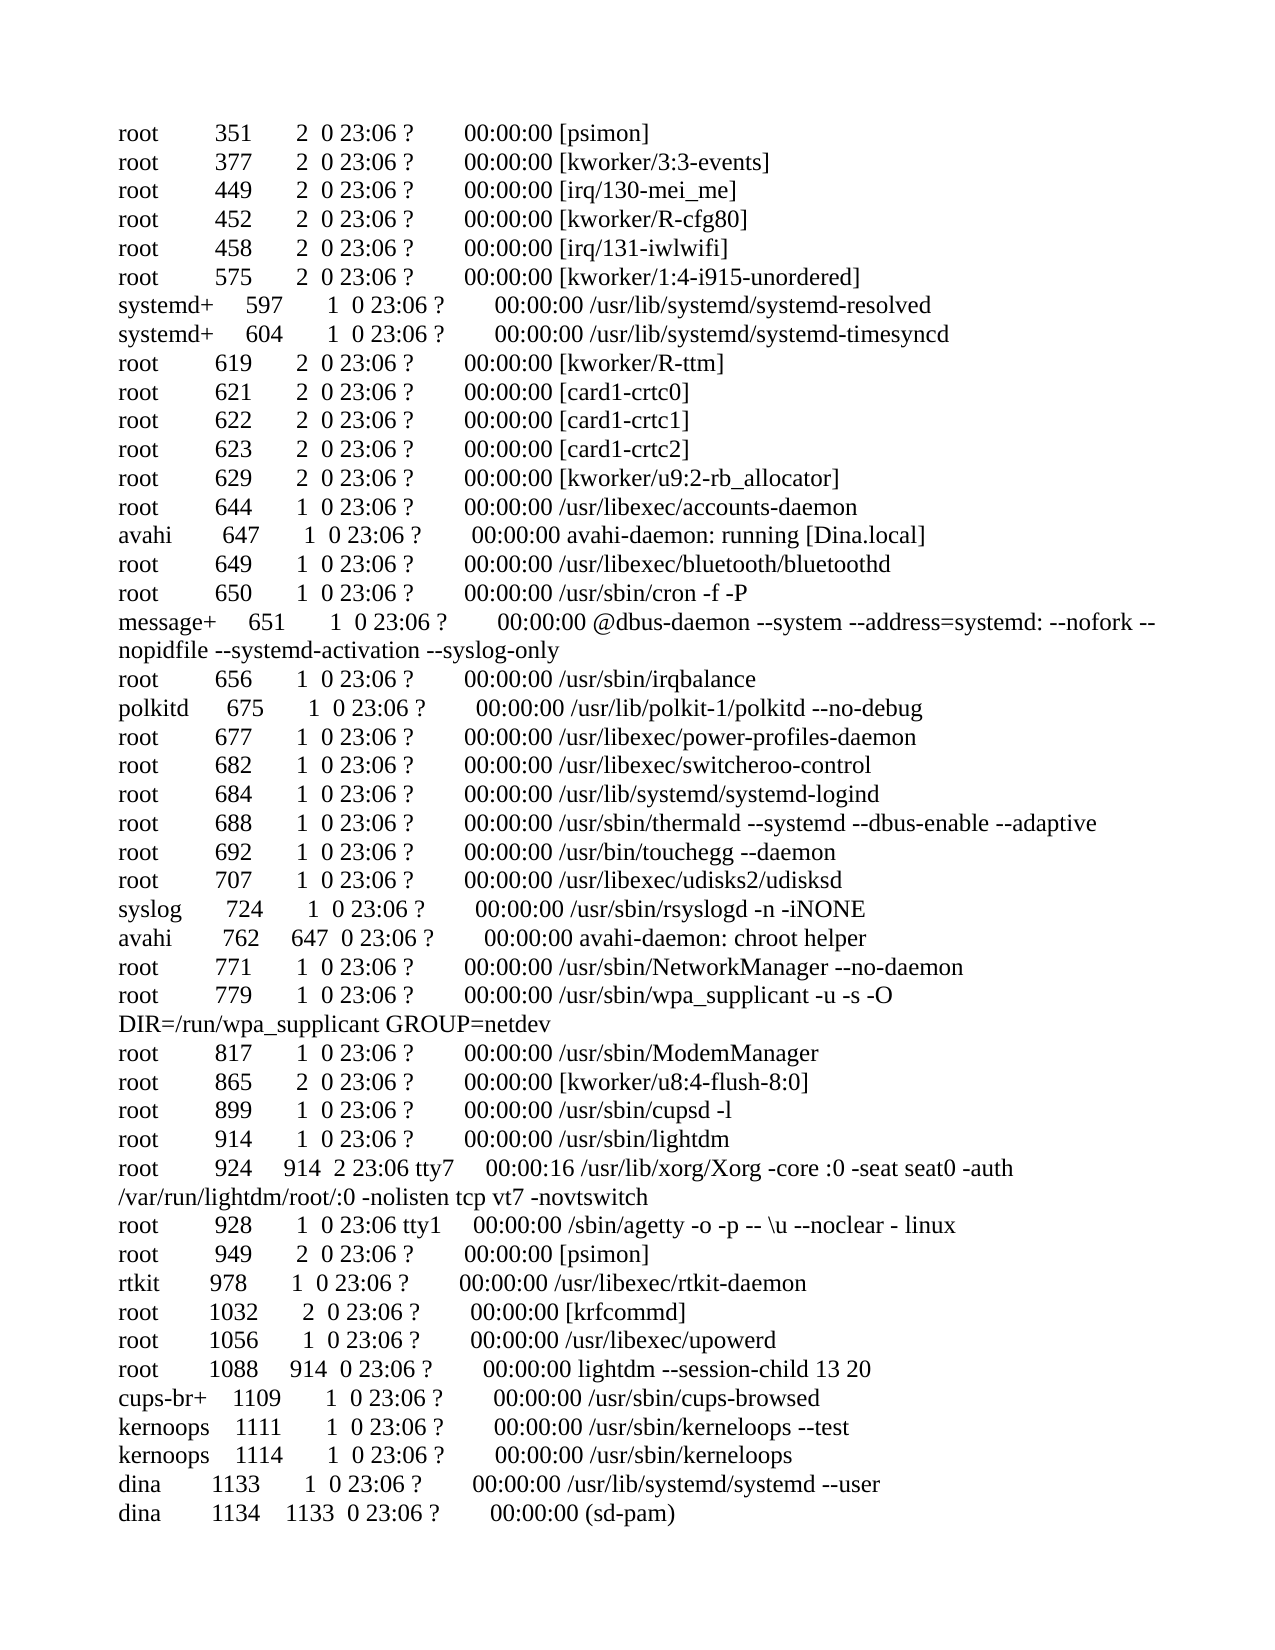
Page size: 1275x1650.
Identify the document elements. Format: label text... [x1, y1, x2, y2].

text root 452 2 0 23:06 ? 00:00:00 [kworker/R-cfg80] [118, 204, 1157, 233]
text root 949 2 0 23:06 ? 00:00:00 [psimon] [118, 1239, 1157, 1268]
text root 623 2 0 23:06 ? 00:00:00 [card1-crtc2] [118, 434, 1157, 463]
text dina 1134 1133 0 23:06 ? 00:00:00 (sd-pam) [118, 1498, 1157, 1527]
text systemd+ 597 1 0 23:06 ? 00:00:00 /usr/lib/systemd/systemd-resolved [118, 291, 1157, 319]
text syslog 724 1 0 23:06 ? 00:00:00 /usr/sbin/rsyslogd -n -iNONE [118, 894, 1157, 923]
text root 377 2 0 23:06 ? 00:00:00 [kworker/3:3-events] [118, 147, 1157, 176]
text root 1056 1 0 23:06 ? 00:00:00 /usr/libexec/upowerd [118, 1326, 1157, 1354]
text root 865 2 0 23:06 ? 00:00:00 [kworker/u8:4-flush-8:0] [118, 1067, 1157, 1096]
text root 692 1 0 23:06 ? 00:00:00 /usr/bin/touchegg --daemon [118, 837, 1157, 866]
text root 707 1 0 23:06 ? 00:00:00 /usr/libexec/udisks2/udisksd [118, 866, 1157, 894]
text systemd+ 604 1 0 23:06 ? 00:00:00 /usr/lib/systemd/systemd-timesyncd [118, 319, 1157, 348]
text kernoops 1111 1 0 23:06 ? 00:00:00 /usr/sbin/kerneloops --test [118, 1412, 1157, 1441]
text root 649 1 0 23:06 ? 00:00:00 /usr/libexec/bluetooth/bluetoothd [118, 549, 1157, 578]
text root 449 2 0 23:06 ? 00:00:00 [irq/130-mei_me] [118, 176, 1157, 204]
text avahi 647 1 0 23:06 ? 00:00:00 avahi-daemon: running [Dina.local] [118, 521, 1157, 549]
text root 688 1 0 23:06 ? 00:00:00 /usr/sbin/thermald --systemd --dbus-enable --adaptive [118, 808, 1157, 837]
text root 458 2 0 23:06 ? 00:00:00 [irq/131-iwlwifi] [118, 233, 1157, 262]
text root 629 2 0 23:06 ? 00:00:00 [kworker/u9:2-rb_allocator] [118, 463, 1157, 492]
text root 677 1 0 23:06 ? 00:00:00 /usr/libexec/power-profiles-daemon [118, 722, 1157, 751]
text root 771 1 0 23:06 ? 00:00:00 /usr/sbin/NetworkManager --no-daemon [118, 952, 1157, 981]
text root 644 1 0 23:06 ? 00:00:00 /usr/libexec/accounts-daemon [118, 492, 1157, 521]
text polkitd 675 1 0 23:06 ? 00:00:00 /usr/lib/polkit-1/polkitd --no-debug [118, 693, 1157, 722]
text root 351 2 0 23:06 ? 00:00:00 [psimon] [118, 118, 1157, 147]
text rtkit 978 1 0 23:06 ? 00:00:00 /usr/libexec/rtkit-daemon [118, 1268, 1157, 1297]
text root 682 1 0 23:06 ? 00:00:00 /usr/libexec/switcheroo-control [118, 751, 1157, 779]
text cups-br+ 1109 1 0 23:06 ? 00:00:00 /usr/sbin/cups-browsed [118, 1383, 1157, 1412]
text root 650 1 0 23:06 ? 00:00:00 /usr/sbin/cron -f -P [118, 578, 1157, 607]
text root 817 1 0 23:06 ? 00:00:00 /usr/sbin/ModemManager [118, 1038, 1157, 1067]
text dina 1133 1 0 23:06 ? 00:00:00 /usr/lib/systemd/systemd --user [118, 1469, 1157, 1498]
text root 924 914 2 23:06 tty7 00:00:16 /usr/lib/xorg/Xorg -core :0 -seat seat0 -auth /var/run/lightdm/root/:0 -nolisten tcp vt7 -novtswitch [118, 1153, 1157, 1211]
text root 684 1 0 23:06 ? 00:00:00 /usr/lib/systemd/systemd-logind [118, 779, 1157, 808]
text root 779 1 0 23:06 ? 00:00:00 /usr/sbin/wpa_supplicant -u -s -O DIR=/run/wpa_supplicant GROUP=netdev [118, 981, 1157, 1038]
text root 899 1 0 23:06 ? 00:00:00 /usr/sbin/cupsd -l [118, 1096, 1157, 1124]
text message+ 651 1 0 23:06 ? 00:00:00 @dbus-daemon --system --address=systemd: --nofork --nopidfile --systemd-activation --syslog-only [118, 607, 1157, 664]
text root 621 2 0 23:06 ? 00:00:00 [card1-crtc0] [118, 377, 1157, 406]
text root 928 1 0 23:06 tty1 00:00:00 /sbin/agetty -o -p -- \u --noclear - linux [118, 1211, 1157, 1239]
text root 575 2 0 23:06 ? 00:00:00 [kworker/1:4-i915-unordered] [118, 262, 1157, 291]
text root 619 2 0 23:06 ? 00:00:00 [kworker/R-ttm] [118, 348, 1157, 377]
text kernoops 1114 1 0 23:06 ? 00:00:00 /usr/sbin/kerneloops [118, 1441, 1157, 1469]
text root 1032 2 0 23:06 ? 00:00:00 [krfcommd] [118, 1297, 1157, 1326]
text avahi 762 647 0 23:06 ? 00:00:00 avahi-daemon: chroot helper [118, 923, 1157, 952]
text root 656 1 0 23:06 ? 00:00:00 /usr/sbin/irqbalance [118, 664, 1157, 693]
text root 1088 914 0 23:06 ? 00:00:00 lightdm --session-child 13 20 [118, 1354, 1157, 1383]
text root 914 1 0 23:06 ? 00:00:00 /usr/sbin/lightdm [118, 1124, 1157, 1153]
text root 622 2 0 23:06 ? 00:00:00 [card1-crtc1] [118, 406, 1157, 434]
